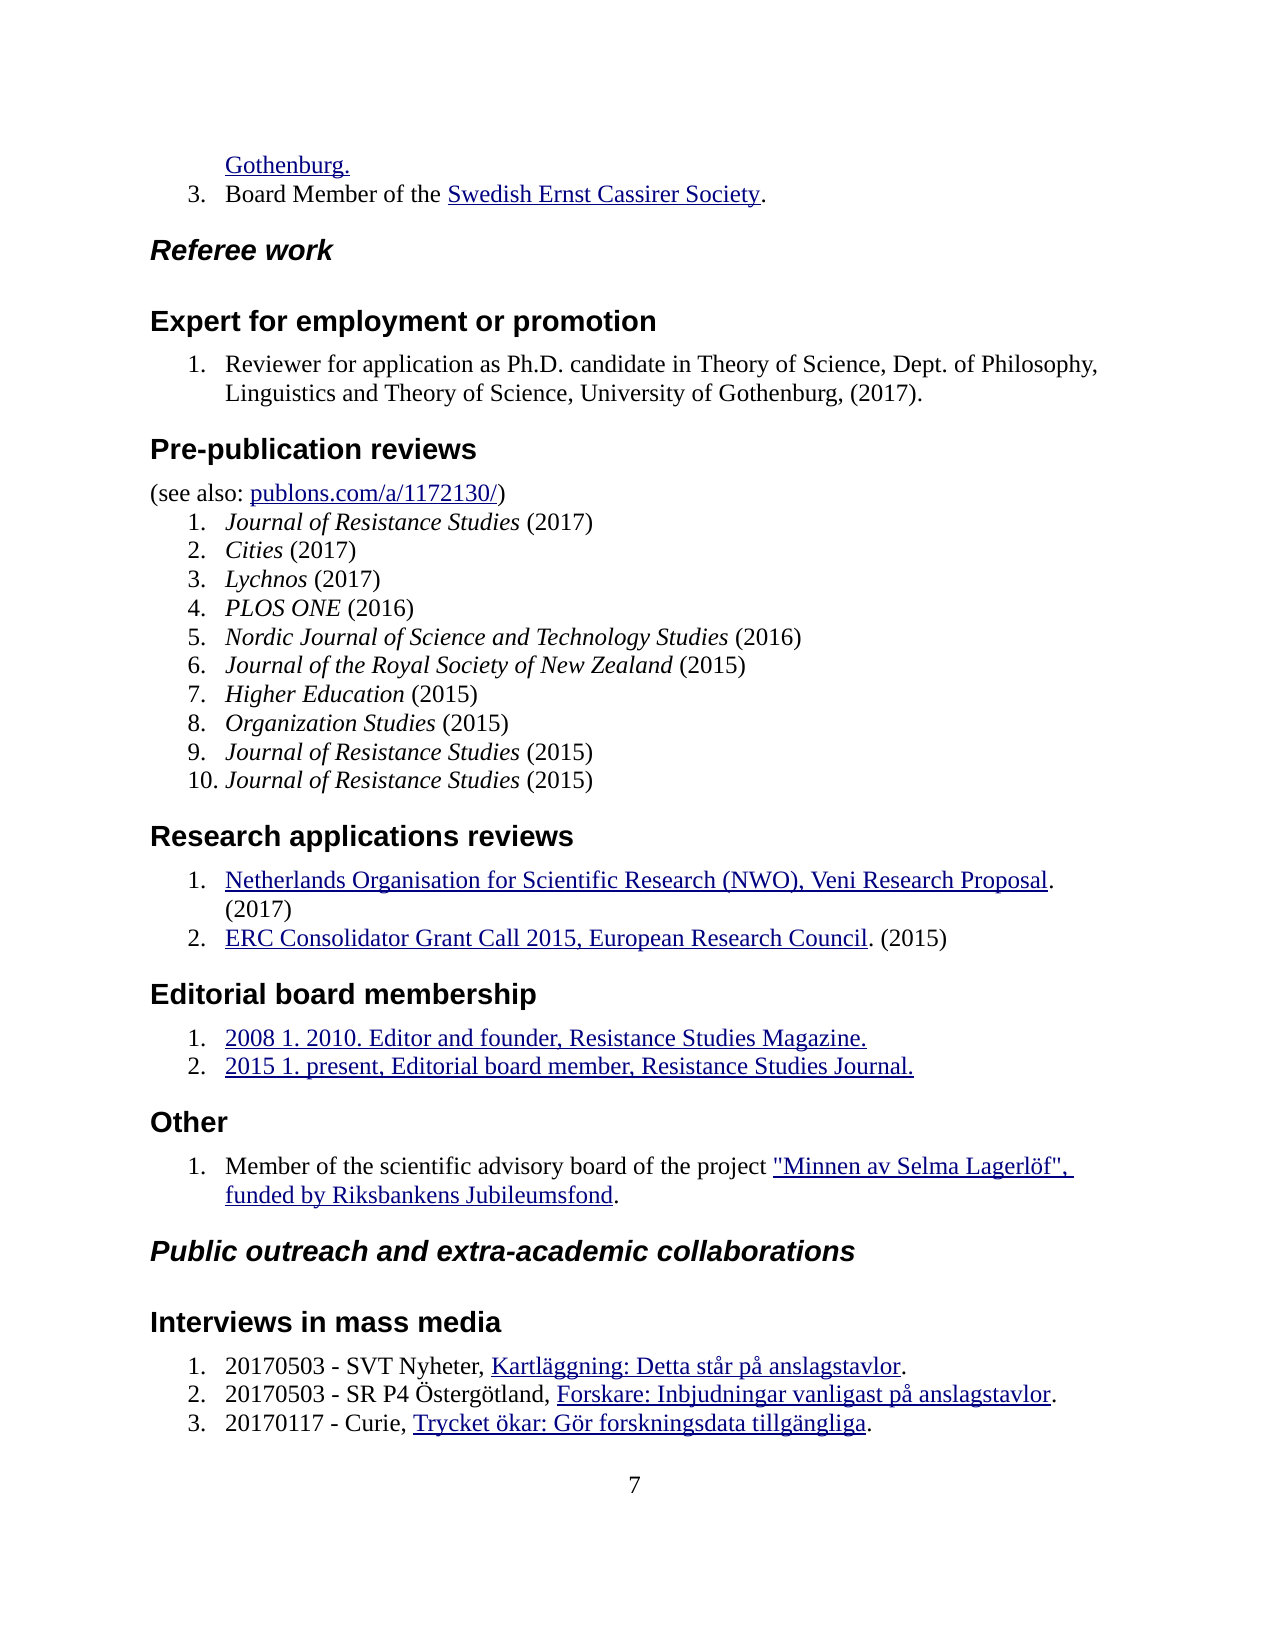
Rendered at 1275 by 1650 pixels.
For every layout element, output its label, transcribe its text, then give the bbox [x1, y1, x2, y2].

list ERC Consolidator Grant Call 2015, European Research Council. (2015) [187, 923, 1125, 952]
list Nordic Journal of Science and Technology Studies (2016) [187, 622, 1125, 651]
list Journal of Resistance Studies (2015) [187, 766, 1125, 794]
list Member of the scientific advisory board of the project "Minnen av Selma Lagerlöf", funded by Riksbankens Jubileumsfond. [187, 1151, 1125, 1209]
list 2015 1. present, Editorial board member, Resistance Studies Journal. [187, 1051, 1125, 1080]
subtitle Public outreach and extra-academic collaborations [150, 1234, 1125, 1267]
list Journal of Resistance Studies (2017) [187, 507, 1125, 536]
list 20170117 - Curie, Trycket ökar: Gör forskningsdata tillgängliga. [187, 1408, 1125, 1437]
subtitle Pre-publication reviews [150, 432, 1125, 466]
list Higher Education (2015) [187, 679, 1125, 708]
list Organization Studies (2015) [187, 708, 1125, 737]
text (see also: publons.com/a/1172130/) [150, 478, 1125, 507]
subtitle Interviews in mass media [150, 1305, 1125, 1338]
subtitle Research applications reviews [150, 819, 1125, 853]
subtitle Expert for employment or promotion [150, 303, 1125, 337]
list Gothenburg. [187, 150, 1125, 179]
subtitle Other [150, 1105, 1125, 1139]
list Cities (2017) [187, 536, 1125, 564]
list Board Member of the Swedish Ernst Cassirer Society. [187, 179, 1125, 207]
list Journal of Resistance Studies (2015) [187, 737, 1125, 766]
list 2008 1. 2010. Editor and founder, Resistance Studies Magazine. [187, 1023, 1125, 1051]
list PLOS ONE (2016) [187, 593, 1125, 622]
list 20170503 - SR P4 Östergötland, Forskare: Inbjudningar vanligast på anslagstavlor. [187, 1379, 1125, 1408]
list Netherlands Organisation for Scientific Research (NWO), Veni Research Proposal. (2017) [187, 865, 1125, 923]
list 20170503 - SVT Nyheter, Kartläggning: Detta står på anslagstavlor. [187, 1351, 1125, 1379]
list Lychnos (2017) [187, 564, 1125, 593]
list Reviewer for application as Ph.D. candidate in Theory of Science, Dept. of Philosophy, Linguistics and Theory of Science, University of Gothenburg, (2017). [187, 349, 1125, 407]
subtitle Editorial board membership [150, 977, 1125, 1010]
subtitle Referee work [150, 232, 1125, 266]
list Journal of the Royal Society of New Zealand (2015) [187, 651, 1125, 679]
